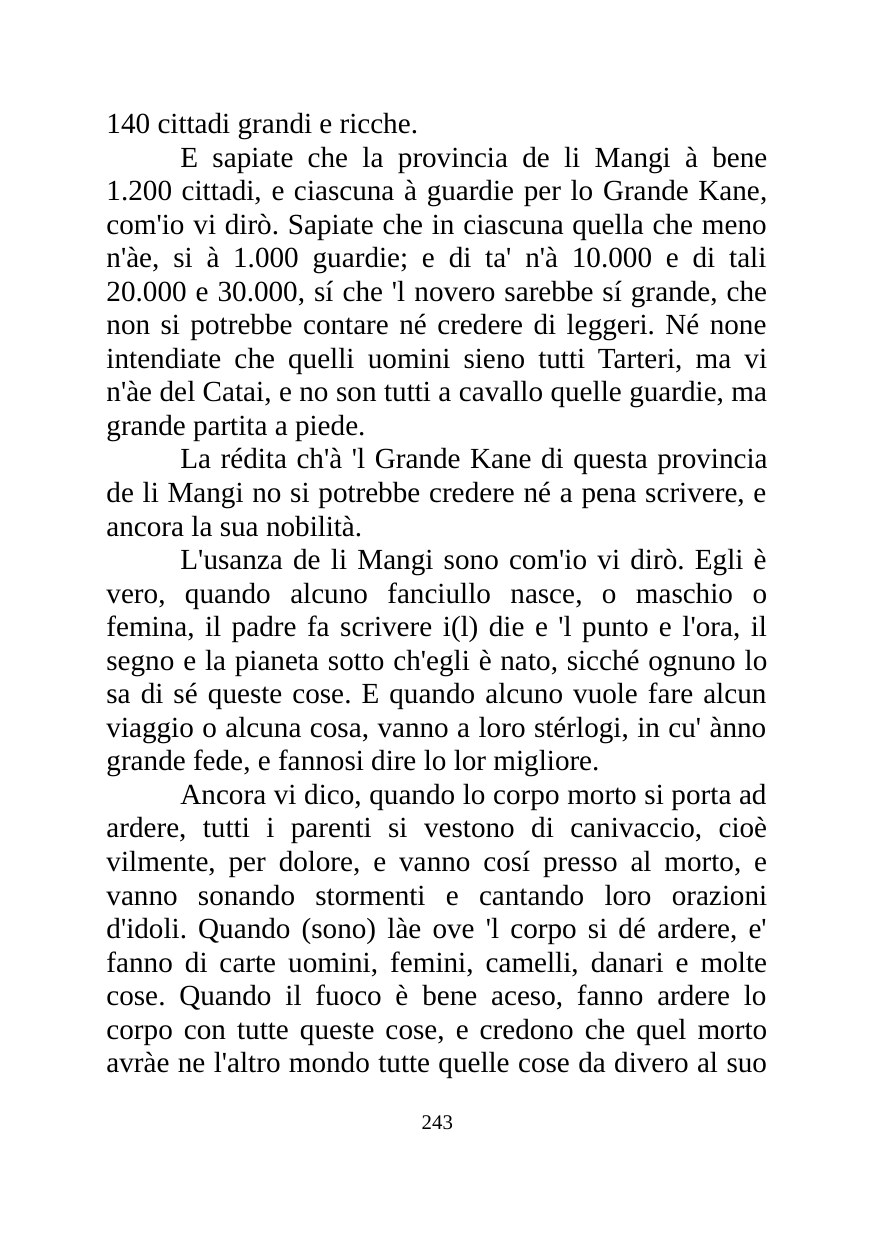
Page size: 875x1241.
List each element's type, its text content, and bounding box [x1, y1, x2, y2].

text L'usanza de li Mangi sono com'io vi dirò. Egli è vero, quando alcuno fanciullo nasce, o maschio o femina, il padre fa scrivere i(l) die e 'l punto e l'ora, il segno e la pianeta sotto ch'egli è nato, sicché ognuno lo sa di sé queste cose. E quando alcuno vuole fare alcun viaggio o alcuna cosa, vanno a loro stérlogi, in cu' ànno grande fede, e fannosi dire lo lor migliore. [106, 542, 768, 777]
text Ancora vi dico, quando lo corpo morto si porta ad ardere, tutti i parenti si vestono di canivaccio, cioè vilmente, per dolore, e vanno cosí presso al morto, e vanno sonando stormenti e cantando loro orazioni d'idoli. Quando (sono) làe ove 'l corpo si dé ardere, e' fanno di carte uomini, femini, camelli, danari e molte cose. Quando il fuoco è bene aceso, fanno ardere lo corpo con tutte queste cose, e credono che quel morto avràe ne l'altro mondo tutte quelle cose da divero al suo [106, 777, 768, 1079]
text La rédita ch'à 'l Grande Kane di questa provincia de li Mangi no si potrebbe credere né a pena scrivere, e ancora la sua nobilità. [106, 442, 768, 542]
text E sapiate che la provincia de li Mangi à bene 1.200 cittadi, e ciascuna à guardie per lo Grande Kane, com'io vi dirò. Sapiate che in ciascuna quella che meno n'àe, si à 1.000 guardie; e di ta' n'à 10.000 e di tali 20.000 e 30.000, sí che 'l novero sarebbe sí grande, che non si potrebbe contare né credere di leggeri. Né none intendiate che quelli uomini sieno tutti Tarteri, ma vi n'àe del Catai, e no son tutti a cavallo quelle guardie, ma grande partita a piede. [106, 140, 768, 442]
text 140 cittadi grandi e ricche. [106, 106, 768, 140]
